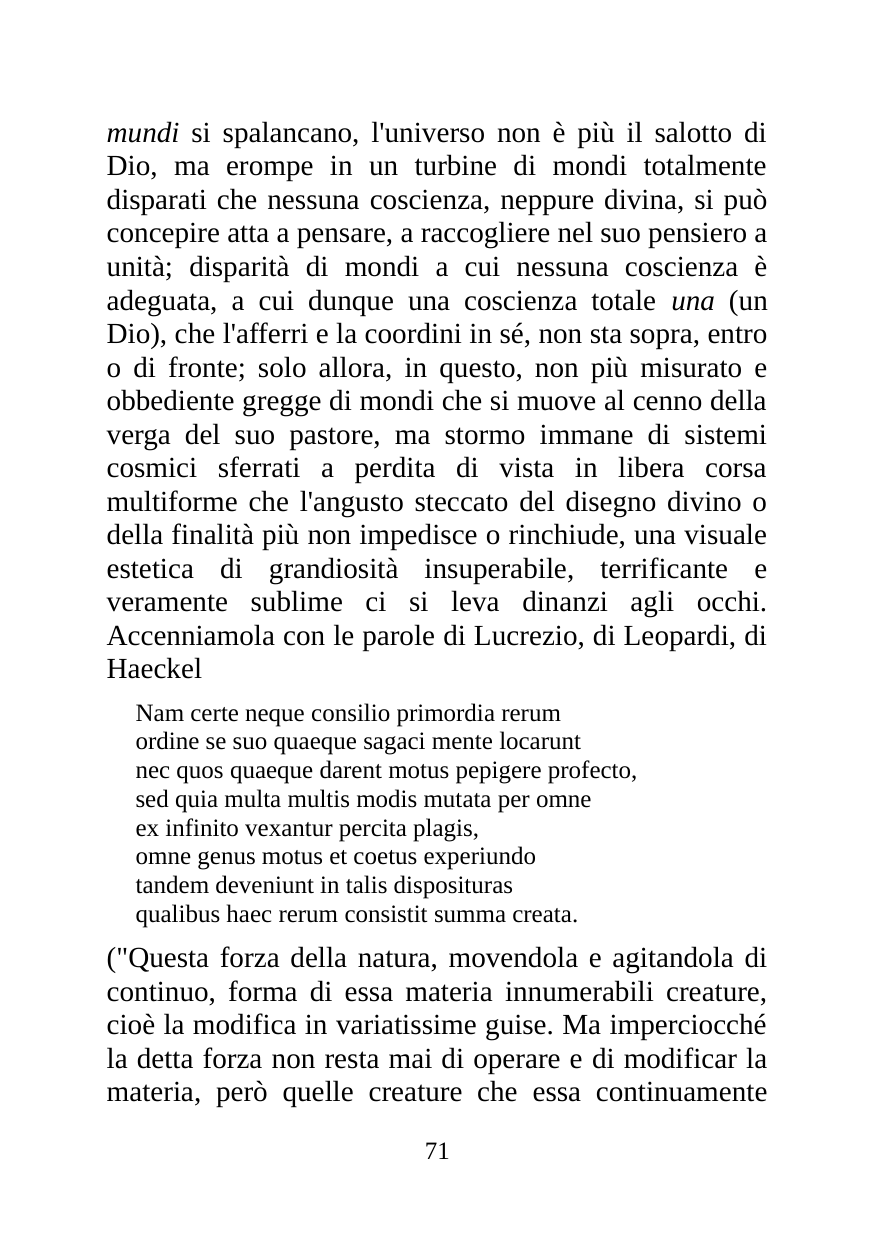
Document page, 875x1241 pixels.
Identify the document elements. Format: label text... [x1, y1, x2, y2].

text Nam certe neque consilio primordia rerum ordine se suo quaeque sagaci mente locarunt nec quos quaeque darent motus pepigere profecto, sed quia multa multis modis mutata per omne ex infinito vexantur percita plagis, omne genus motus et coetus experiundo tandem deveniunt in talis disposituras qualibus haec rerum consistit summa creata. [135, 698, 768, 928]
text mundi si spalancano, l'universo non è più il salotto di Dio, ma erompe in un turbine di mondi totalmente disparati che nessuna coscienza, neppure divina, si può concepire atta a pensare, a raccogliere nel suo pensiero a unità; disparità di mondi a cui nessuna coscienza è adeguata, a cui dunque una coscienza totale una (un Dio), che l'afferri e la coordini in sé, non sta sopra, entro o di fronte; solo allora, in questo, non più misurato e obbediente gregge di mondi che si muove al cenno della verga del suo pastore, ma stormo immane di sistemi cosmici sferrati a perdita di vista in libera corsa multiforme che l'angusto steccato del disegno divino o della finalità più non impedisce o rinchiude, una visuale estetica di grandiosità insuperabile, terrificante e veramente sublime ci si leva dinanzi agli occhi. Accenniamola con le parole di Lucrezio, di Leopardi, di Haeckel [106, 115, 768, 685]
text ("Questa forza della natura, movendola e agitandola di continuo, forma di essa materia innumerabili creature, cioè la modifica in variatissime guise. Ma imperciocché la detta forza non resta mai di operare e di modificar la materia, però quelle creature che essa continuamente [106, 940, 768, 1108]
